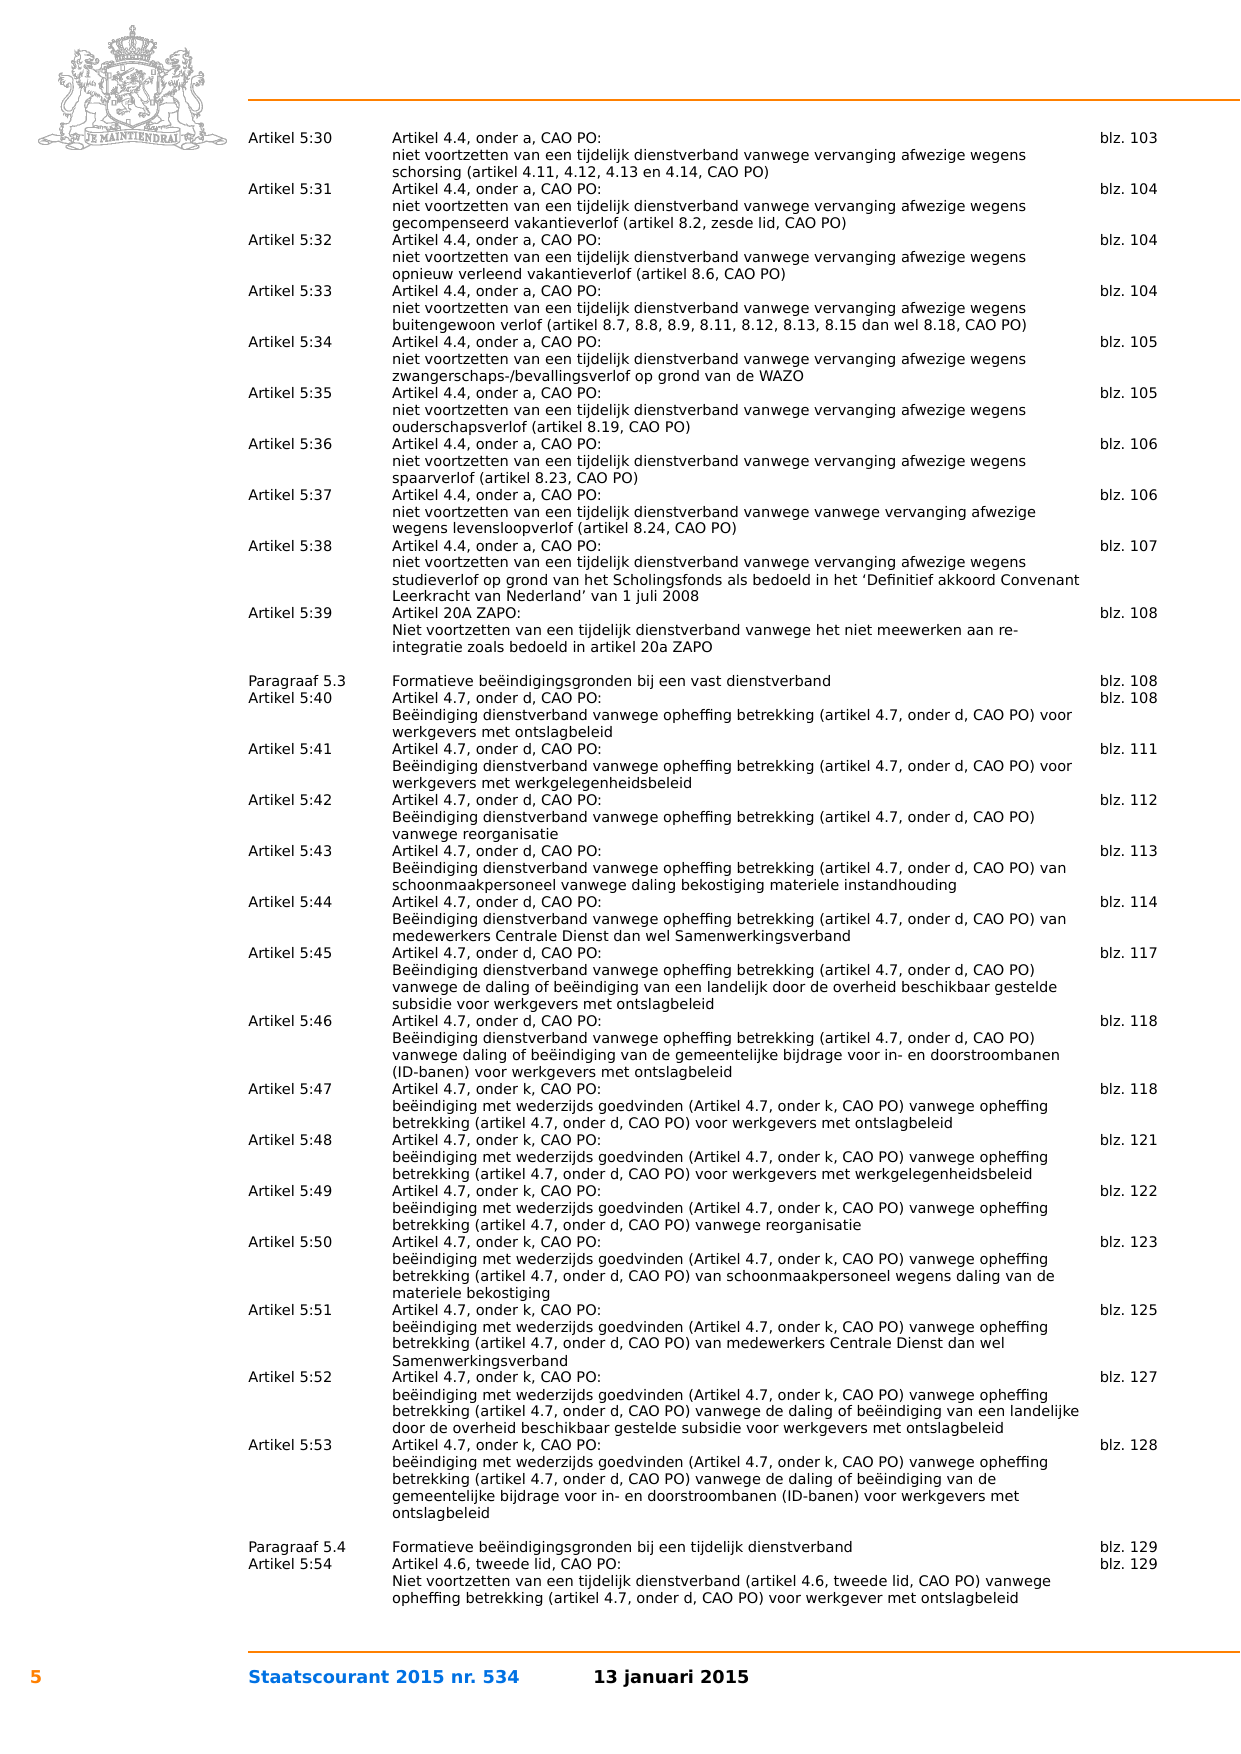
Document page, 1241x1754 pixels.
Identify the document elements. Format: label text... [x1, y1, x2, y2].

table_cell Artikel 5:30 [248, 130, 386, 147]
table_cell [248, 351, 386, 384]
table_cell niet voortzetten van een tijdelijk dienstverband vanwege vervanging afwezige wegens spaarverlof (artikel 8.23, CAO PO) [386, 453, 1093, 486]
table_cell [248, 147, 386, 181]
table_cell [1093, 656, 1163, 673]
table_cell [1093, 1522, 1163, 1539]
table_cell Artikel 4.4, onder a, CAO PO: [386, 283, 1093, 300]
table_cell beëindiging met wederzijds goedvinden (Artikel 4.7, onder k, CAO PO) vanwege opheffing betrekking (artikel 4.7, onder d, CAO PO) vanwege de daling of beëindiging van de gemeentelijke bijdrage voor in- en doorstroombanen (ID-banen) voor werkgevers met ontslagbeleid [386, 1454, 1093, 1522]
table_cell Artikel 4.7, onder d, CAO PO: [386, 894, 1093, 911]
table_cell [248, 1386, 386, 1437]
table_cell [1093, 1030, 1163, 1081]
table_cell Artikel 4.7, onder d, CAO PO: [386, 741, 1093, 758]
table_cell [248, 622, 386, 656]
table_cell niet voortzetten van een tijdelijk dienstverband vanwege vervanging afwezige wegens zwangerschaps-/bevallingsverlof op grond van de WAZO [386, 351, 1093, 384]
table_cell [1093, 198, 1163, 232]
table_cell [1093, 860, 1163, 894]
table_cell Artikel 5:52 [248, 1369, 386, 1386]
table_cell [248, 249, 386, 283]
table_cell Artikel 5:32 [248, 232, 386, 249]
table_cell [248, 402, 386, 436]
table_cell blz. 106 [1093, 486, 1163, 503]
table_cell Artikel 4.4, onder a, CAO PO: [386, 385, 1093, 402]
table_cell Artikel 4.7, onder k, CAO PO: [386, 1301, 1093, 1318]
table_cell blz. 104 [1093, 283, 1163, 300]
table_cell blz. 127 [1093, 1369, 1163, 1386]
table_cell [248, 198, 386, 232]
table_cell Artikel 5:50 [248, 1234, 386, 1251]
table_cell [1093, 351, 1163, 384]
table_cell blz. 108 [1093, 605, 1163, 622]
table_cell beëindiging met wederzijds goedvinden (Artikel 4.7, onder k, CAO PO) vanwege opheffing betrekking (artikel 4.7, onder d, CAO PO) van medewerkers Centrale Dienst dan wel Samenwerkingsverband [386, 1319, 1093, 1369]
table_cell Beëindiging dienstverband vanwege opheffing betrekking (artikel 4.7, onder d, CAO PO) voor werkgevers met ontslagbeleid [386, 707, 1093, 741]
table_cell [1093, 1251, 1163, 1301]
table_cell niet voortzetten van een tijdelijk dienstverband vanwege vervanging afwezige wegens buitengewoon verlof (artikel 8.7, 8.8, 8.9, 8.11, 8.12, 8.13, 8.15 dan wel 8.18, CAO PO) [386, 300, 1093, 334]
table_cell Artikel 5:44 [248, 894, 386, 911]
table_cell Artikel 4.7, onder k, CAO PO: [386, 1183, 1093, 1199]
table_cell Artikel 5:41 [248, 741, 386, 758]
table_cell niet voortzetten van een tijdelijk dienstverband vanwege vervanging afwezige wegens studieverlof op grond van het Scholingsfonds als bedoeld in het ‘Definitief akkoord Convenant Leerkracht van Nederland’ van 1 juli 2008 [386, 554, 1093, 605]
table_cell [1093, 962, 1163, 1013]
table_cell Artikel 5:35 [248, 385, 386, 402]
table_cell [248, 554, 386, 605]
table_cell Artikel 4.7, onder k, CAO PO: [386, 1234, 1093, 1251]
table_cell blz. 104 [1093, 232, 1163, 249]
table_cell blz. 113 [1093, 843, 1163, 860]
table_cell [1093, 1386, 1163, 1437]
picture [38, 25, 227, 150]
table_cell [1093, 1573, 1163, 1607]
table_cell blz. 111 [1093, 741, 1163, 758]
table_cell [1093, 402, 1163, 436]
table_cell blz. 107 [1093, 538, 1163, 554]
table_cell blz. 108 [1093, 690, 1163, 707]
table_cell beëindiging met wederzijds goedvinden (Artikel 4.7, onder k, CAO PO) vanwege opheffing betrekking (artikel 4.7, onder d, CAO PO) vanwege reorganisatie [386, 1200, 1093, 1233]
table_cell [1093, 1098, 1163, 1132]
table_cell [248, 453, 386, 486]
table_cell Artikel 4.4, onder a, CAO PO: [386, 436, 1093, 452]
table_cell Artikel 5:45 [248, 945, 386, 962]
table_cell [248, 758, 386, 792]
table_cell niet voortzetten van een tijdelijk dienstverband vanwege vervanging afwezige wegens schorsing (artikel 4.11, 4.12, 4.13 en 4.14, CAO PO) [386, 147, 1093, 181]
table_cell Beëindiging dienstverband vanwege opheffing betrekking (artikel 4.7, onder d, CAO PO) vanwege daling of beëindiging van de gemeentelijke bijdrage voor in- en doorstroombanen (ID-banen) voor werkgevers met ontslagbeleid [386, 1030, 1093, 1081]
table_cell Beëindiging dienstverband vanwege opheffing betrekking (artikel 4.7, onder d, CAO PO) van schoonmaakpersoneel vanwege daling bekostiging materiele instandhouding [386, 860, 1093, 894]
table_cell blz. 121 [1093, 1132, 1163, 1149]
table_cell blz. 122 [1093, 1183, 1163, 1199]
table_cell Artikel 5:51 [248, 1301, 386, 1318]
table_cell Niet voortzetten van een tijdelijk dienstverband vanwege het niet meewerken aan re-integratie zoals bedoeld in artikel 20a ZAPO [386, 622, 1093, 656]
table_cell [1093, 300, 1163, 334]
table_cell Artikel 4.7, onder d, CAO PO: [386, 945, 1093, 962]
table_cell Artikel 4.4, onder a, CAO PO: [386, 181, 1093, 198]
table_cell niet voortzetten van een tijdelijk dienstverband vanwege vervanging afwezige wegens gecompenseerd vakantieverlof (artikel 8.2, zesde lid, CAO PO) [386, 198, 1093, 232]
table_cell Artikel 5:38 [248, 538, 386, 554]
table_cell [248, 300, 386, 334]
table_cell [1093, 1149, 1163, 1183]
table_cell [248, 1030, 386, 1081]
table_cell blz. 128 [1093, 1437, 1163, 1454]
table_cell blz. 117 [1093, 945, 1163, 962]
table_cell blz. 105 [1093, 385, 1163, 402]
table_cell [248, 1149, 386, 1183]
table_cell Beëindiging dienstverband vanwege opheffing betrekking (artikel 4.7, onder d, CAO PO) vanwege reorganisatie [386, 809, 1093, 843]
table_cell [1093, 809, 1163, 843]
table_cell blz. 114 [1093, 894, 1163, 911]
table_cell Artikel 4.7, onder k, CAO PO: [386, 1369, 1093, 1386]
table_cell Artikel 5:47 [248, 1081, 386, 1098]
table_cell [248, 1319, 386, 1369]
table_cell Artikel 4.7, onder k, CAO PO: [386, 1437, 1093, 1454]
table_cell niet voortzetten van een tijdelijk dienstverband vanwege vanwege vervanging afwezige wegens levensloopverlof (artikel 8.24, CAO PO) [386, 504, 1093, 537]
table_cell beëindiging met wederzijds goedvinden (Artikel 4.7, onder k, CAO PO) vanwege opheffing betrekking (artikel 4.7, onder d, CAO PO) vanwege de daling of beëindiging van een landelijke door de overheid beschikbaar gestelde subsidie voor werkgevers met ontslagbeleid [386, 1386, 1093, 1437]
table_cell [1093, 1319, 1163, 1369]
table_cell Artikel 4.4, onder a, CAO PO: [386, 232, 1093, 249]
table_cell Artikel 20A ZAPO: [386, 605, 1093, 622]
table_cell [1093, 707, 1163, 741]
table_cell [248, 504, 386, 537]
table_cell Artikel 4.4, onder a, CAO PO: [386, 486, 1093, 503]
table_cell [248, 911, 386, 945]
table_cell [386, 1522, 1093, 1539]
table_cell [248, 1200, 386, 1233]
table_cell Artikel 4.7, onder d, CAO PO: [386, 843, 1093, 860]
table_cell [1093, 1200, 1163, 1233]
table_cell [1093, 911, 1163, 945]
table_cell blz. 129 [1093, 1539, 1163, 1556]
table_cell Artikel 4.7, onder d, CAO PO: [386, 1013, 1093, 1030]
table_cell beëindiging met wederzijds goedvinden (Artikel 4.7, onder k, CAO PO) vanwege opheffing betrekking (artikel 4.7, onder d, CAO PO) voor werkgevers met werkgelegenheidsbeleid [386, 1149, 1093, 1183]
table_cell Artikel 4.7, onder k, CAO PO: [386, 1081, 1093, 1098]
table_cell [248, 860, 386, 894]
table_cell Beëindiging dienstverband vanwege opheffing betrekking (artikel 4.7, onder d, CAO PO) voor werkgevers met werkgelegenheidsbeleid [386, 758, 1093, 792]
table_cell [248, 809, 386, 843]
table_cell [248, 1454, 386, 1522]
table_cell blz. 118 [1093, 1081, 1163, 1098]
table_cell [248, 1098, 386, 1132]
table_cell Formatieve beëindigingsgronden bij een tijdelijk dienstverband [386, 1539, 1093, 1556]
table_cell Artikel 5:42 [248, 792, 386, 809]
table_cell [248, 1251, 386, 1301]
table_cell Paragraaf 5.4 [248, 1539, 386, 1556]
table_cell blz. 106 [1093, 436, 1163, 452]
table_cell Artikel 4.6, tweede lid, CAO PO: [386, 1556, 1093, 1573]
table_cell blz. 108 [1093, 673, 1163, 690]
table_cell Beëindiging dienstverband vanwege opheffing betrekking (artikel 4.7, onder d, CAO PO) van medewerkers Centrale Dienst dan wel Samenwerkingsverband [386, 911, 1093, 945]
table_cell Niet voortzetten van een tijdelijk dienstverband (artikel 4.6, tweede lid, CAO PO) vanwege opheffing betrekking (artikel 4.7, onder d, CAO PO) voor werkgever met ontslagbeleid [386, 1573, 1093, 1607]
table_cell Artikel 4.7, onder d, CAO PO: [386, 792, 1093, 809]
table_cell [1093, 1454, 1163, 1522]
table_cell [248, 1522, 386, 1539]
table_cell Artikel 4.4, onder a, CAO PO: [386, 130, 1093, 147]
table_cell Formatieve beëindigingsgronden bij een vast dienstverband [386, 673, 1093, 690]
table_cell [1093, 622, 1163, 656]
table_cell [1093, 758, 1163, 792]
table_cell blz. 118 [1093, 1013, 1163, 1030]
table_cell Artikel 5:39 [248, 605, 386, 622]
table_cell Artikel 4.4, onder a, CAO PO: [386, 334, 1093, 351]
table_cell Artikel 4.7, onder d, CAO PO: [386, 690, 1093, 707]
table_cell Artikel 5:54 [248, 1556, 386, 1573]
table_cell Artikel 4.7, onder k, CAO PO: [386, 1132, 1093, 1149]
table_cell blz. 103 [1093, 130, 1163, 147]
table_cell blz. 123 [1093, 1234, 1163, 1251]
table_cell Artikel 5:48 [248, 1132, 386, 1149]
table_cell [248, 1573, 386, 1607]
table_cell Artikel 5:49 [248, 1183, 386, 1199]
table_cell [386, 656, 1093, 673]
table_cell beëindiging met wederzijds goedvinden (Artikel 4.7, onder k, CAO PO) vanwege opheffing betrekking (artikel 4.7, onder d, CAO PO) van schoonmaakpersoneel wegens daling van de materiele bekostiging [386, 1251, 1093, 1301]
table_cell [248, 962, 386, 1013]
table_cell Artikel 5:53 [248, 1437, 386, 1454]
table_cell Artikel 5:34 [248, 334, 386, 351]
table_cell Artikel 4.4, onder a, CAO PO: [386, 538, 1093, 554]
table_cell Beëindiging dienstverband vanwege opheffing betrekking (artikel 4.7, onder d, CAO PO) vanwege de daling of beëindiging van een landelijk door de overheid beschikbaar gestelde subsidie voor werkgevers met ontslagbeleid [386, 962, 1093, 1013]
table_cell Artikel 5:31 [248, 181, 386, 198]
table_cell [248, 656, 386, 673]
table_cell niet voortzetten van een tijdelijk dienstverband vanwege vervanging afwezige wegens opnieuw verleend vakantieverlof (artikel 8.6, CAO PO) [386, 249, 1093, 283]
table_cell Artikel 5:40 [248, 690, 386, 707]
table_cell blz. 104 [1093, 181, 1163, 198]
table_cell Artikel 5:37 [248, 486, 386, 503]
table_cell Artikel 5:43 [248, 843, 386, 860]
table_cell [1093, 554, 1163, 605]
table_cell Paragraaf 5.3 [248, 673, 386, 690]
table_cell [1093, 504, 1163, 537]
table_cell Artikel 5:36 [248, 436, 386, 452]
table_cell blz. 129 [1093, 1556, 1163, 1573]
table_cell beëindiging met wederzijds goedvinden (Artikel 4.7, onder k, CAO PO) vanwege opheffing betrekking (artikel 4.7, onder d, CAO PO) voor werkgevers met ontslagbeleid [386, 1098, 1093, 1132]
table_cell Artikel 5:46 [248, 1013, 386, 1030]
table_cell [1093, 147, 1163, 181]
table_cell [1093, 453, 1163, 486]
table_cell blz. 105 [1093, 334, 1163, 351]
table_cell niet voortzetten van een tijdelijk dienstverband vanwege vervanging afwezige wegens ouderschapsverlof (artikel 8.19, CAO PO) [386, 402, 1093, 436]
table_cell [1093, 249, 1163, 283]
table_cell Artikel 5:33 [248, 283, 386, 300]
table_cell blz. 112 [1093, 792, 1163, 809]
table_cell blz. 125 [1093, 1301, 1163, 1318]
table_cell [248, 707, 386, 741]
